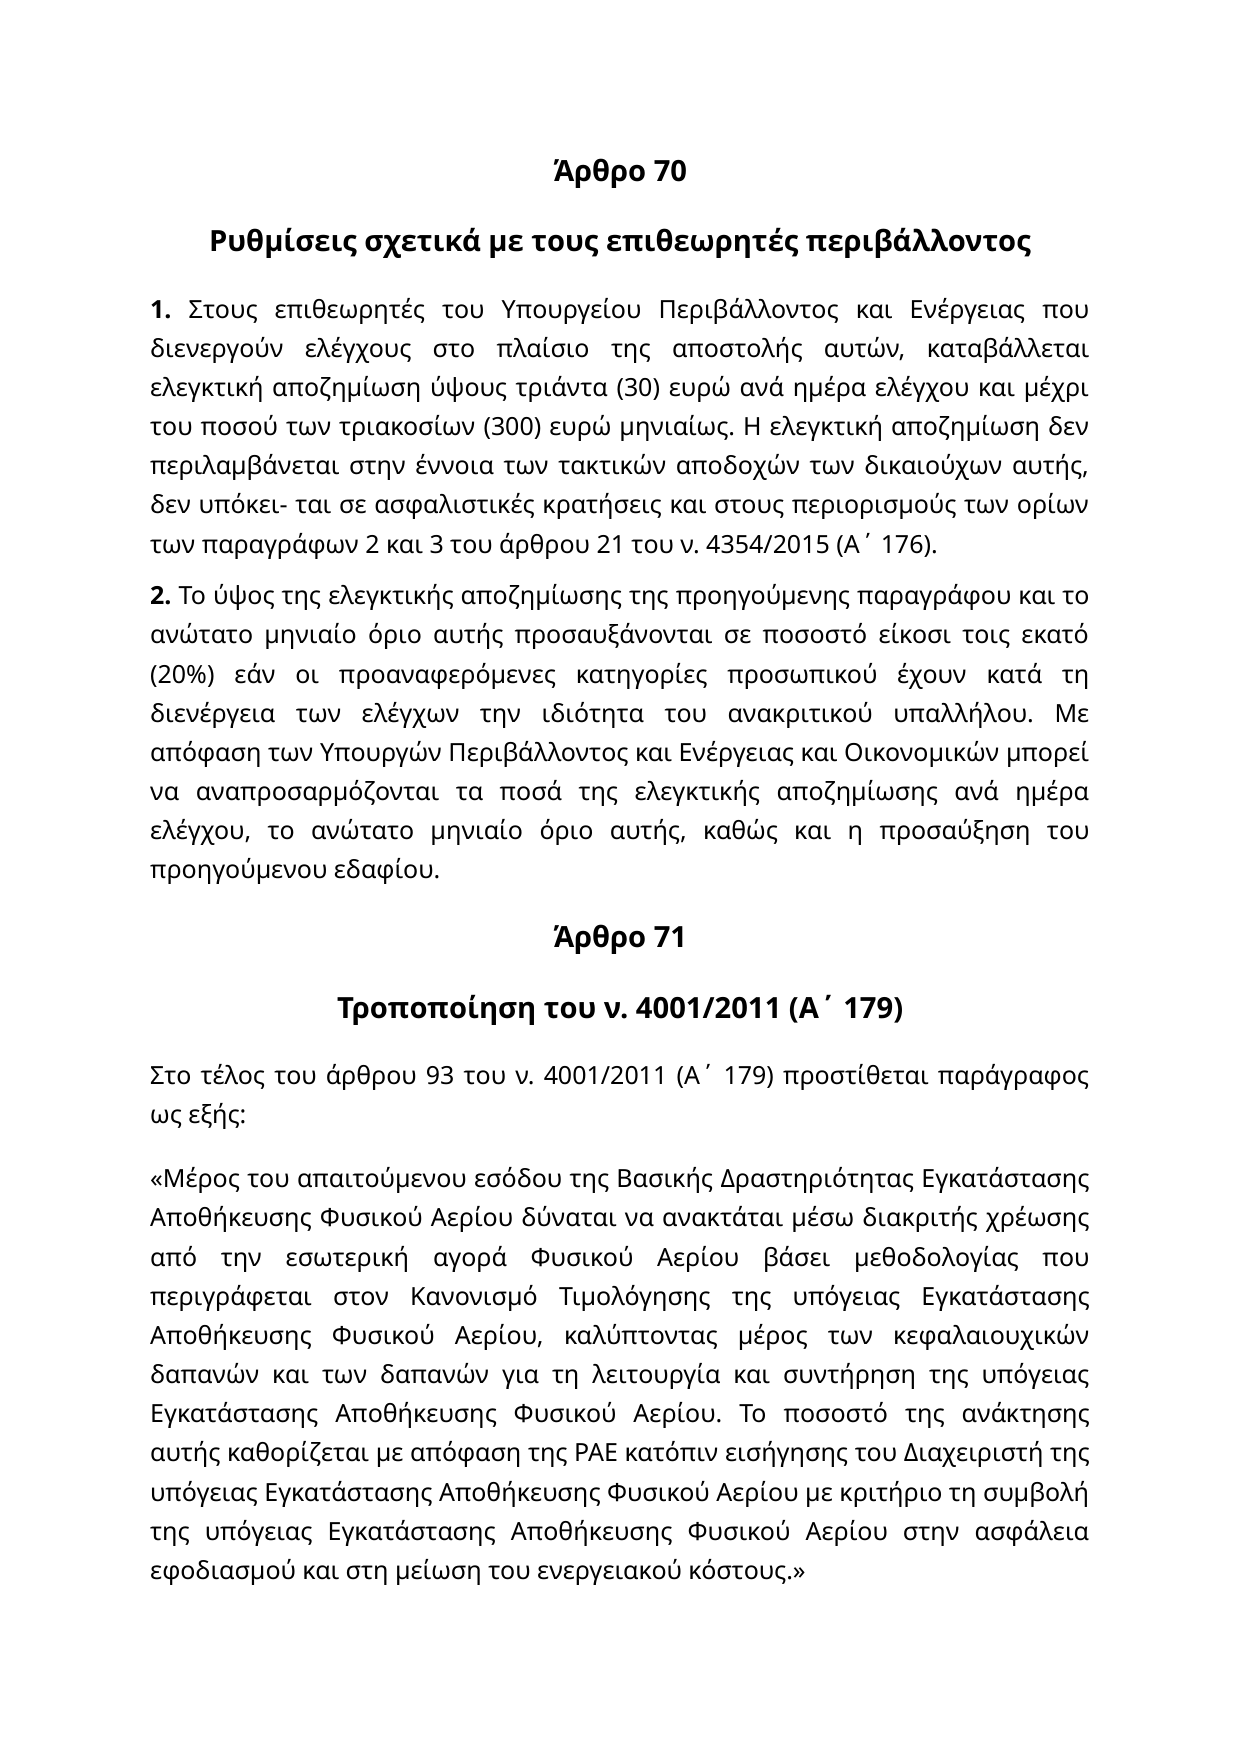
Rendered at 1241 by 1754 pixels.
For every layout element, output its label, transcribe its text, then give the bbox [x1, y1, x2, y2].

text 1. Στους επιθεωρητές του Υπουργείου Περιβάλλοντος και Ενέργειας που διενεργούν ελέγχους στο πλαίσιο της αποστολής αυτών, καταβάλλεται ελεγκτική αποζημίωση ύψους τριάντα (30) ευρώ ανά ημέρα ελέγχου και μέχρι του ποσού των τριακοσίων (300) ευρώ μηνιαίως. Η ελεγκτική αποζημίωση δεν περιλαμβάνεται στην έννοια των τακτικών αποδοχών των δικαιούχων αυτής, δεν υπόκει- ται σε ασφαλιστικές κρατήσεις και στους περιορισμούς των ορίων των παραγράφων 2 και 3 του άρθρου 21 του ν. 4354/2015 (Α΄ 176). [150, 291, 1090, 560]
subtitle Άρθρο 71 [150, 916, 1090, 956]
text «Μέρος του απαιτούμενου εσόδου της Βασικής Δραστηριότητας Εγκατάστασης Αποθήκευσης Φυσικού Αερίου δύναται να ανακτάται μέσω διακριτής χρέωσης από την εσωτερική αγορά Φυσικού Αερίου βάσει μεθοδολογίας που περιγράφεται στον Κανονισμό Τιμολόγησης της υπόγειας Εγκατάστασης Αποθήκευσης Φυσικού Αερίου, καλύπτοντας μέρος των κεφαλαιουχικών δαπανών και των δαπανών για τη λειτουργία και συντήρηση της υπόγειας Εγκατάστασης Αποθήκευσης Φυσικού Αερίου. Το ποσοστό της ανάκτησης αυτής καθορίζεται με απόφαση της ΡΑΕ κατόπιν εισήγησης του Διαχειριστή της υπόγειας Εγκατάστασης Αποθήκευσης Φυσικού Αερίου με κριτήριο τη συμβολή της υπόγειας Εγκατάστασης Αποθήκευσης Φυσικού Αερίου στην ασφάλεια εφοδιασμού και στη μείωση του ενεργειακού κόστους.» [150, 1161, 1090, 1587]
subtitle Τροποποίηση του ν. 4001/2011 (Α΄ 179) [150, 987, 1090, 1027]
text Στο τέλος του άρθρου 93 του ν. 4001/2011 (Α΄ 179) προστίθεται παράγραφος ως εξής: [150, 1057, 1090, 1131]
subtitle Άρθρο 70 [150, 150, 1090, 190]
subtitle Ρυθμίσεις σχετικά με τους επιθεωρητές περιβάλλοντος [150, 221, 1090, 260]
text 2. Το ύψος της ελεγκτικής αποζημίωσης της προηγούμενης παραγράφου και το ανώτατο μηνιαίο όριο αυτής προσαυξάνονται σε ποσοστό είκοσι τοις εκατό (20%) εάν οι προαναφερόμενες κατηγορίες προσωπικού έχουν κατά τη διενέργεια των ελέγχων την ιδιότητα του ανακριτικού υπαλλήλου. Με απόφαση των Υπουργών Περιβάλλοντος και Ενέργειας και Οικονομικών μπορεί να αναπροσαρμόζονται τα ποσά της ελεγκτικής αποζημίωσης ανά ημέρα ελέγχου, το ανώτατο μηνιαίο όριο αυτής, καθώς και η προσαύξηση του προηγούμενου εδαφίου. [150, 578, 1090, 886]
